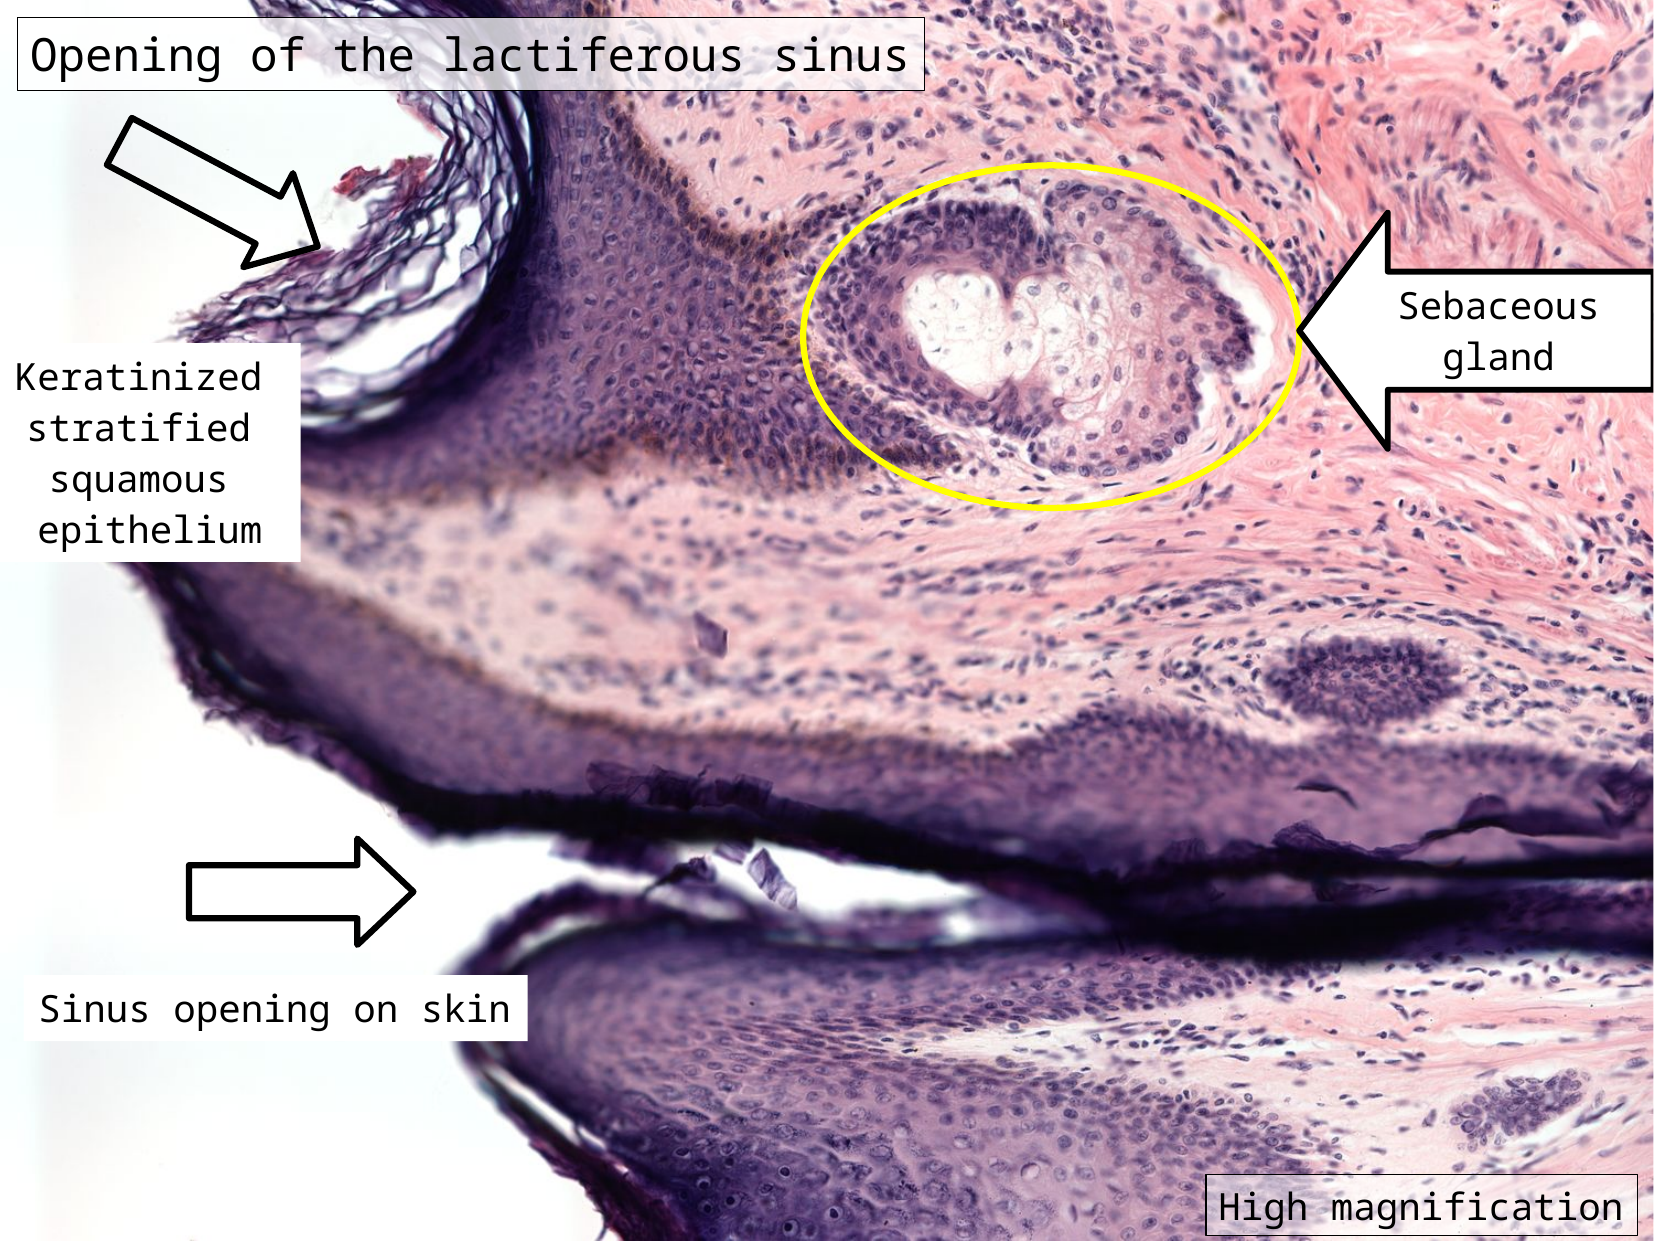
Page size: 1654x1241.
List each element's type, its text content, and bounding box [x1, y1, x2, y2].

text_box Keratinized stratified squamous epithelium [0, 343, 301, 508]
text_box Sinus opening on skin [23, 975, 528, 1028]
picture [807, 169, 1296, 504]
picture [0, 0, 1654, 1241]
text_box Sebaceous gland [1299, 212, 1654, 449]
text_box Opening of the lactiferous sinus [17, 17, 925, 74]
text_box High magnification [1206, 1174, 1638, 1223]
